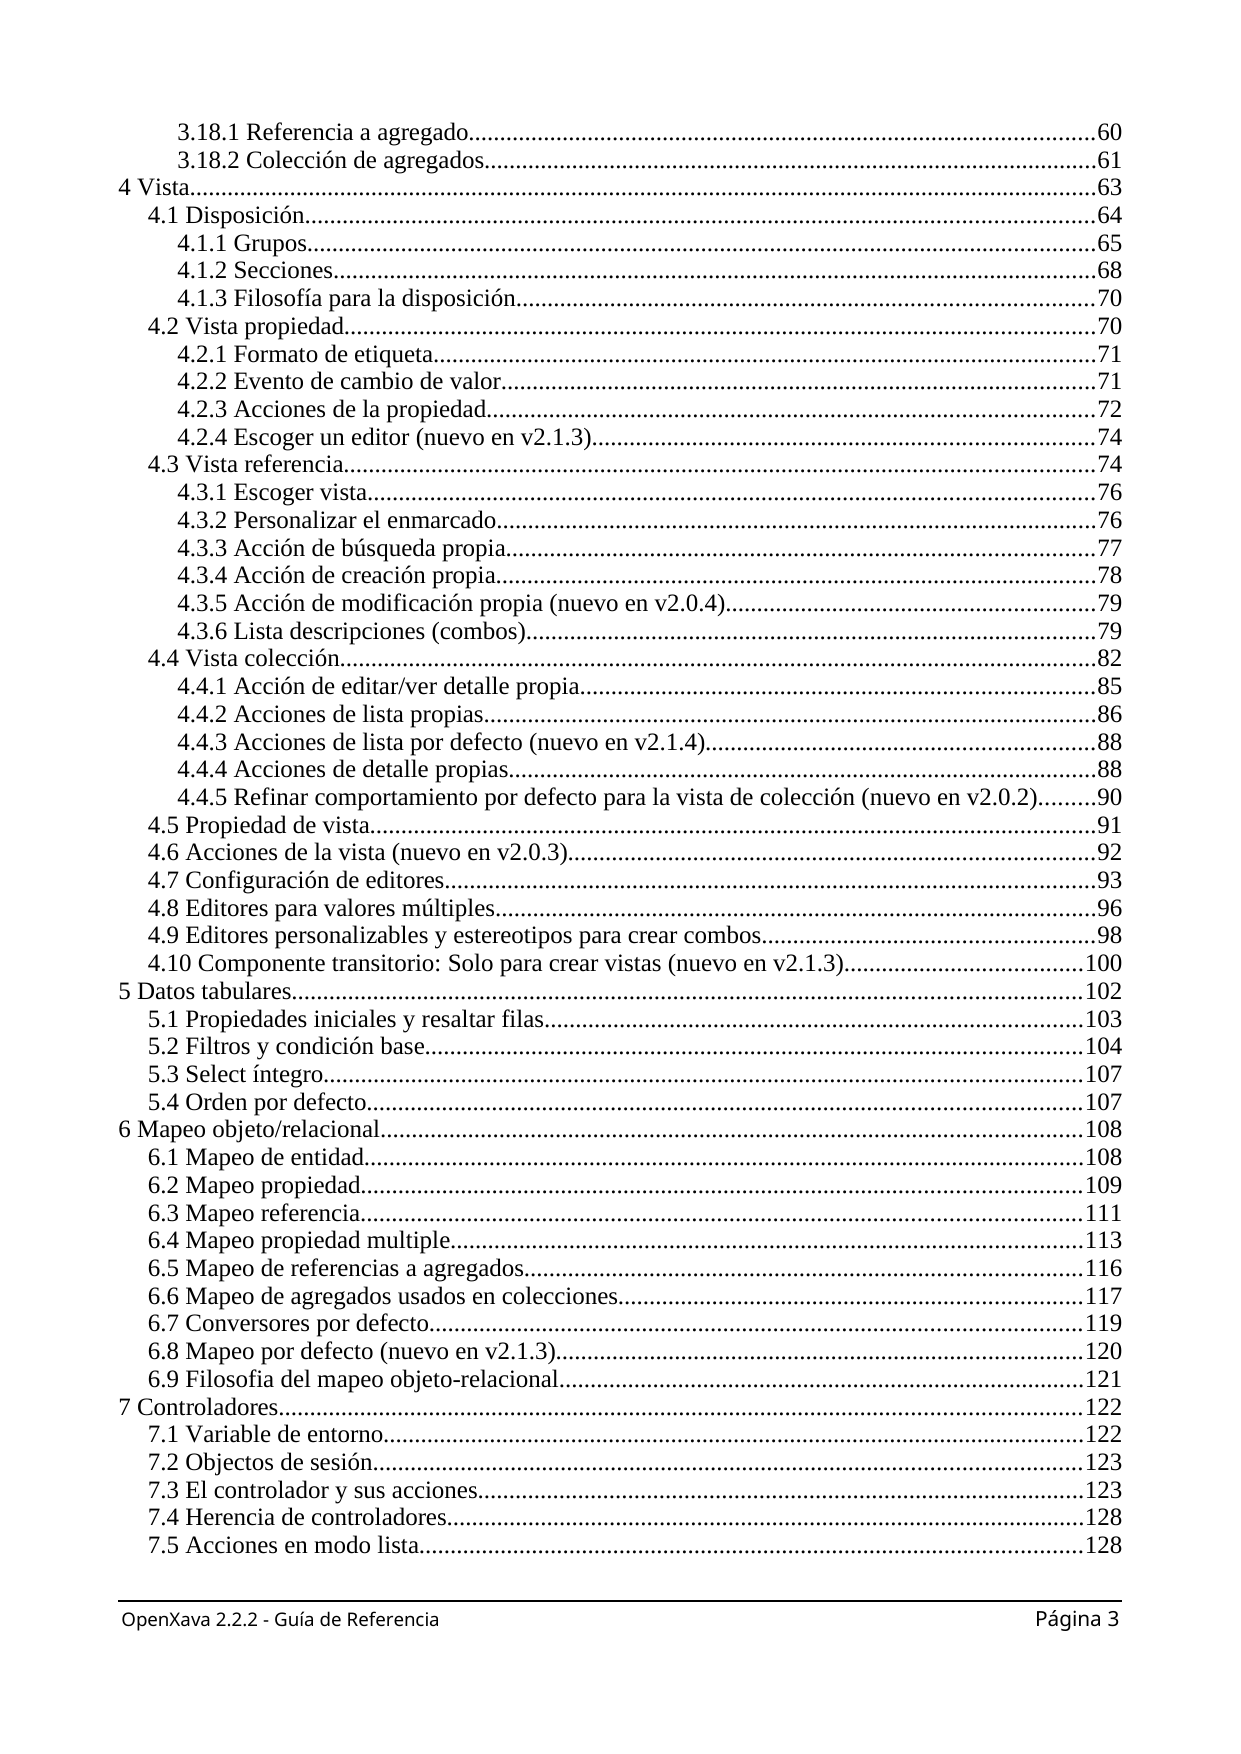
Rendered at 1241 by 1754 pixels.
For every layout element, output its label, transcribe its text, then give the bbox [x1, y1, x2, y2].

text 4.3.5 Acción de modificación propia (nuevo en v2.0.4) 79 [177, 589, 1122, 617]
text 4.4 Vista colección 82 [148, 644, 1122, 672]
text 4.2.4 Escoger un editor (nuevo en v2.1.3) 74 [177, 423, 1122, 451]
text 6.9 Filosofia del mapeo objeto-relacional 121 [148, 1365, 1122, 1393]
text 4.4.1 Acción de editar/ver detalle propia 85 [177, 672, 1122, 700]
text 4.5 Propiedad de vista 91 [148, 811, 1122, 838]
text 4 Vista 63 [118, 173, 1122, 201]
text 7.2 Objectos de sesión 123 [148, 1448, 1122, 1476]
text 6.5 Mapeo de referencias a agregados 116 [148, 1254, 1122, 1282]
text 4.2.2 Evento de cambio de valor 71 [177, 367, 1122, 395]
text 4.3.6 Lista descripciones (combos) 79 [177, 617, 1122, 644]
text 4.3.1 Escoger vista 76 [177, 478, 1122, 506]
text 6.7 Conversores por defecto 119 [148, 1309, 1122, 1337]
text 6.6 Mapeo de agregados usados en colecciones 117 [148, 1282, 1122, 1309]
text 4.1.3 Filosofía para la disposición 70 [177, 284, 1122, 312]
text 6.4 Mapeo propiedad multiple 113 [148, 1226, 1122, 1254]
text 3.18.1 Referencia a agregado 60 [177, 118, 1122, 146]
text 3.18.2 Colección de agregados 61 [177, 146, 1122, 173]
text 5 Datos tabulares 102 [118, 977, 1122, 1005]
text 7 Controladores 122 [118, 1393, 1122, 1420]
text 4.2.1 Formato de etiqueta 71 [177, 340, 1122, 367]
text 4.6 Acciones de la vista (nuevo en v2.0.3) 92 [148, 838, 1122, 866]
text 7.4 Herencia de controladores 128 [148, 1503, 1122, 1531]
text 4.1.2 Secciones 68 [177, 257, 1122, 284]
text 6.8 Mapeo por defecto (nuevo en v2.1.3) 120 [148, 1337, 1122, 1365]
text 4.1 Disposición 64 [148, 201, 1122, 229]
text 6.3 Mapeo referencia 111 [148, 1199, 1122, 1226]
text 4.3.3 Acción de búsqueda propia 77 [177, 534, 1122, 561]
text 4.4.4 Acciones de detalle propias 88 [177, 755, 1122, 783]
text 5.1 Propiedades iniciales y resaltar filas 103 [148, 1005, 1122, 1032]
text 4.7 Configuración de editores 93 [148, 866, 1122, 894]
text 4.3 Vista referencia 74 [148, 451, 1122, 478]
text 4.2 Vista propiedad 70 [148, 312, 1122, 340]
text 4.3.2 Personalizar el enmarcado 76 [177, 506, 1122, 534]
text 4.4.3 Acciones de lista por defecto (nuevo en v2.1.4) 88 [177, 728, 1122, 755]
text 4.3.4 Acción de creación propia 78 [177, 561, 1122, 589]
text 4.1.1 Grupos 65 [177, 229, 1122, 257]
text 5.2 Filtros y condición base 104 [148, 1032, 1122, 1060]
text 6.2 Mapeo propiedad 109 [148, 1171, 1122, 1199]
text 5.4 Orden por defecto 107 [148, 1088, 1122, 1116]
text 6 Mapeo objeto/relacional 108 [118, 1116, 1122, 1143]
text 4.9 Editores personalizables y estereotipos para crear combos 98 [148, 922, 1122, 949]
text 5.3 Select íntegro 107 [148, 1060, 1122, 1088]
text 7.1 Variable de entorno 122 [148, 1420, 1122, 1448]
text 4.4.2 Acciones de lista propias 86 [177, 700, 1122, 728]
text 4.4.5 Refinar comportamiento por defecto para la vista de colección (nuevo en v2.0.2) 90 [177, 783, 1122, 811]
text 4.8 Editores para valores múltiples 96 [148, 894, 1122, 922]
text 4.10 Componente transitorio: Solo para crear vistas (nuevo en v2.1.3) 100 [148, 949, 1122, 977]
text 4.2.3 Acciones de la propiedad 72 [177, 395, 1122, 423]
text 7.3 El controlador y sus acciones 123 [148, 1476, 1122, 1503]
text 7.5 Acciones en modo lista 128 [148, 1531, 1122, 1559]
text 6.1 Mapeo de entidad 108 [148, 1143, 1122, 1171]
